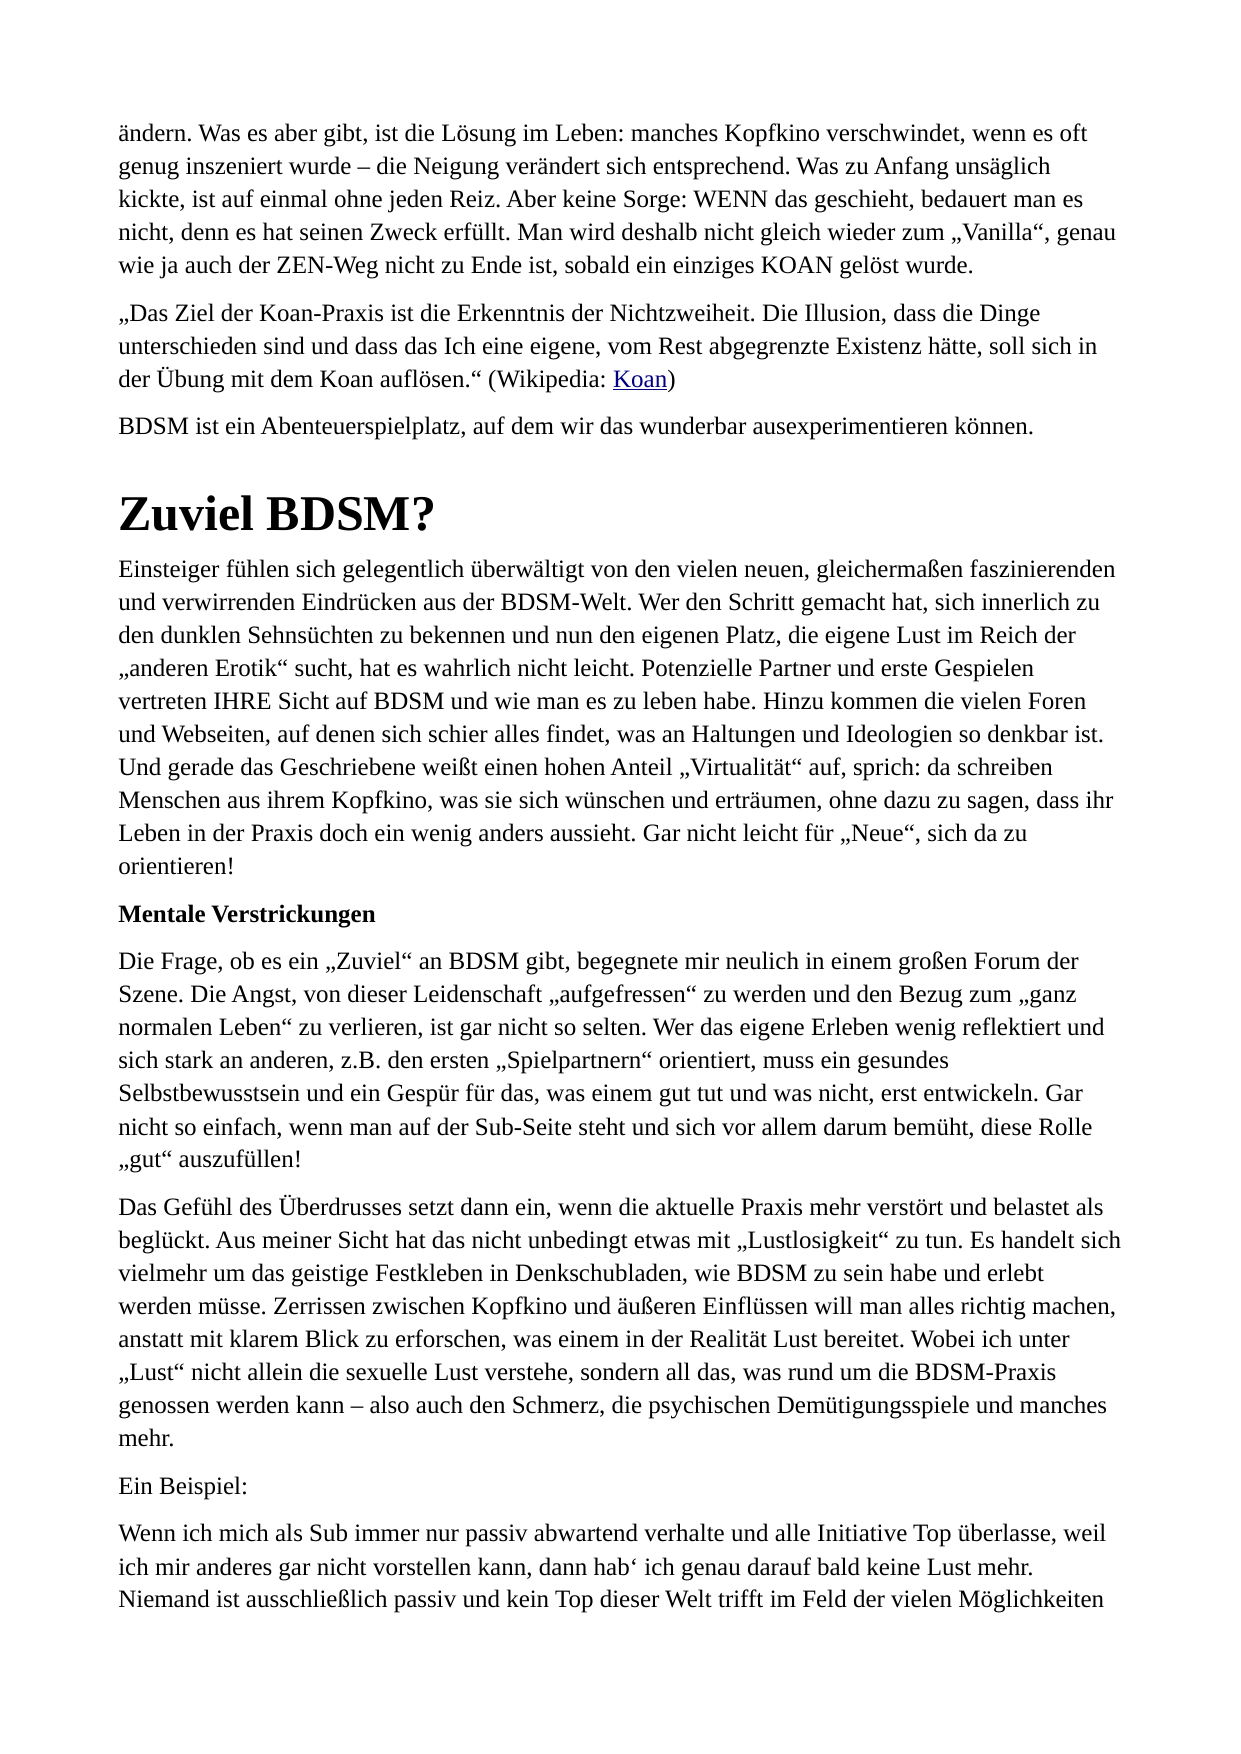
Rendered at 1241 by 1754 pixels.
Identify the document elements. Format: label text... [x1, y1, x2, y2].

text BDSM ist ein Abenteuerspielplatz, auf dem wir das wunderbar ausexperimentieren können. [118, 411, 1122, 440]
text Ein Beispiel: [118, 1471, 1122, 1500]
text „Das Ziel der Koan-Praxis ist die Erkenntnis der Nichtzweiheit. Die Illusion, dass die Dinge unterschieden sind und dass das Ich eine eigene, vom Rest abgegrenzte Existenz hätte, soll sich in der Übung mit dem Koan auflösen.“ (Wikipedia: Koan) [118, 298, 1122, 393]
text Wenn ich mich als Sub immer nur passiv abwartend verhalte und alle Initiative Top überlasse, weil ich mir anderes gar nicht vorstellen kann, dann hab‘ ich genau darauf bald keine Lust mehr. Niemand ist ausschließlich passiv und kein Top dieser Welt trifft im Feld der vielen Möglichkeiten [118, 1518, 1122, 1613]
subtitle Zuviel BDSM? [118, 484, 1122, 542]
text Das Gefühl des Überdrusses setzt dann ein, wenn die aktuelle Praxis mehr verstört und belastet als beglückt. Aus meiner Sicht hat das nicht unbedingt etwas mit „Lustlosigkeit“ zu tun. Es handelt sich vielmehr um das geistige Festkleben in Denkschubladen, wie BDSM zu sein habe und erlebt werden müsse. Zerrissen zwischen Kopfkino und äußeren Einflüssen will man alles richtig machen, anstatt mit klarem Blick zu erforschen, was einem in der Realität Lust bereitet. Wobei ich unter „Lust“ nicht allein die sexuelle Lust verstehe, sondern all das, was rund um die BDSM-Praxis genossen werden kann – also auch den Schmerz, die psychischen Demütigungsspiele und manches mehr. [118, 1192, 1122, 1452]
text Einsteiger fühlen sich gelegentlich überwältigt von den vielen neuen, gleichermaßen faszinierenden und verwirrenden Eindrücken aus der BDSM-Welt. Wer den Schritt gemacht hat, sich innerlich zu den dunklen Sehnsüchten zu bekennen und nun den eigenen Platz, die eigene Lust im Reich der „anderen Erotik“ sucht, hat es wahrlich nicht leicht. Potenzielle Partner und erste Gespielen vertreten IHRE Sicht auf BDSM und wie man es zu leben habe. Hinzu kommen die vielen Foren und Webseiten, auf denen sich schier alles findet, was an Haltungen und Ideologien so denkbar ist. Und gerade das Geschriebene weißt einen hohen Anteil „Virtualität“ auf, sprich: da schreiben Menschen aus ihrem Kopfkino, was sie sich wünschen und erträumen, ohne dazu zu sagen, dass ihr Leben in der Praxis doch ein wenig anders aussieht. Gar nicht leicht für „Neue“, sich da zu orientieren! [118, 554, 1122, 880]
text Mentale Verstrickungen [118, 899, 1122, 928]
text Die Frage, ob es ein „Zuviel“ an BDSM gibt, begegnete mir neulich in einem großen Forum der Szene. Die Angst, von dieser Leidenschaft „aufgefressen“ zu werden und den Bezug zum „ganz normalen Leben“ zu verlieren, ist gar nicht so selten. Wer das eigene Erleben wenig reflektiert und sich stark an anderen, z.B. den ersten „Spielpartnern“ orientiert, muss ein gesundes Selbstbewusstsein und ein Gespür für das, was einem gut tut und was nicht, erst entwickeln. Gar nicht so einfach, wenn man auf der Sub-Seite steht und sich vor allem darum bemüht, diese Rolle „gut“ auszufüllen! [118, 946, 1122, 1173]
text ändern. Was es aber gibt, ist die Lösung im Leben: manches Kopfkino verschwindet, wenn es oft genug inszeniert wurde – die Neigung verändert sich entsprechend. Was zu Anfang unsäglich kickte, ist auf einmal ohne jeden Reiz. Aber keine Sorge: WENN das geschieht, bedauert man es nicht, denn es hat seinen Zweck erfüllt. Man wird deshalb nicht gleich wieder zum „Vanilla“, genau wie ja auch der ZEN-Weg nicht zu Ende ist, sobald ein einziges KOAN gelöst wurde. [118, 118, 1122, 279]
